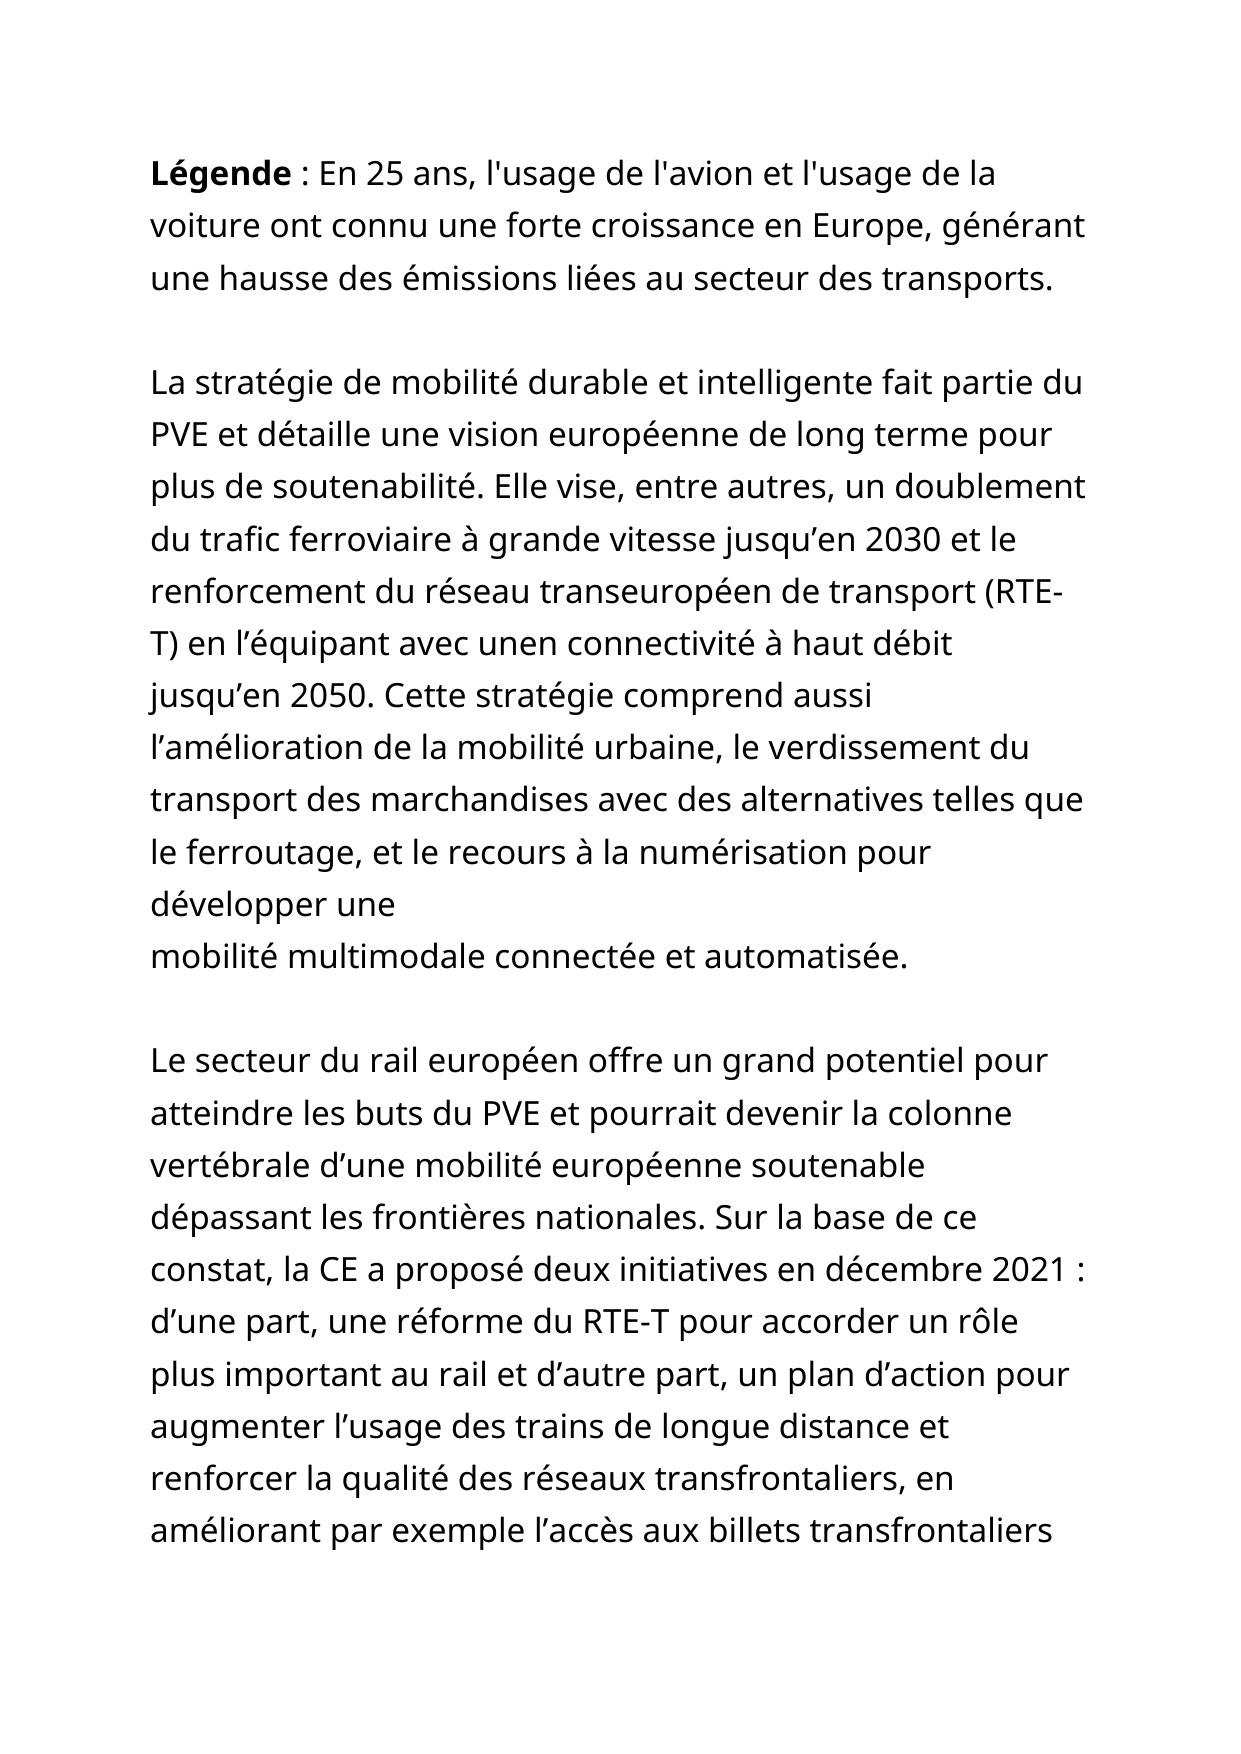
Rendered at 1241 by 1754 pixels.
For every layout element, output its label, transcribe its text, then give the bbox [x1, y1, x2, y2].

text Légende : En 25 ans, l'usage de l'avion et l'usage de la voiture ont connu une forte croissance en Europe, générant une hausse des émissions liées au secteur des transports. [150, 150, 1090, 300]
text Le secteur du rail européen offre un grand potentiel pour atteindre les buts du PVE et pourrait devenir la colonne vertébrale d’une mobilité européenne soutenable dépassant les frontières nationales. Sur la base de ce constat, la CE a proposé deux initiatives en décembre 2021 : d’une part, une réforme du RTE-T pour accorder un rôle plus important au rail et d’autre part, un plan d’action pour augmenter l’usage des trains de longue distance et renforcer la qualité des réseaux transfrontaliers, en améliorant par exemple l’accès aux billets transfrontaliers [150, 1037, 1090, 1552]
text La stratégie de mobilité durable et intelligente fait partie du PVE et détaille une vision européenne de long terme pour plus de soutenabilité. Elle vise, entre autres, un doublement du trafic ferroviaire à grande vitesse jusqu’en 2030 et le renforcement du réseau transeuropéen de transport (RTE-T) en l’équipant avec unen connectivité à haut débit jusqu’en 2050. Cette stratégie comprend aussi l’amélioration de la mobilité urbaine, le verdissement du transport des marchandises avec des alternatives telles que le ferroutage, et le recours à la numérisation pour développer une [150, 359, 1090, 926]
text mobilité multimodale connectée et automatisée. [150, 933, 1090, 978]
